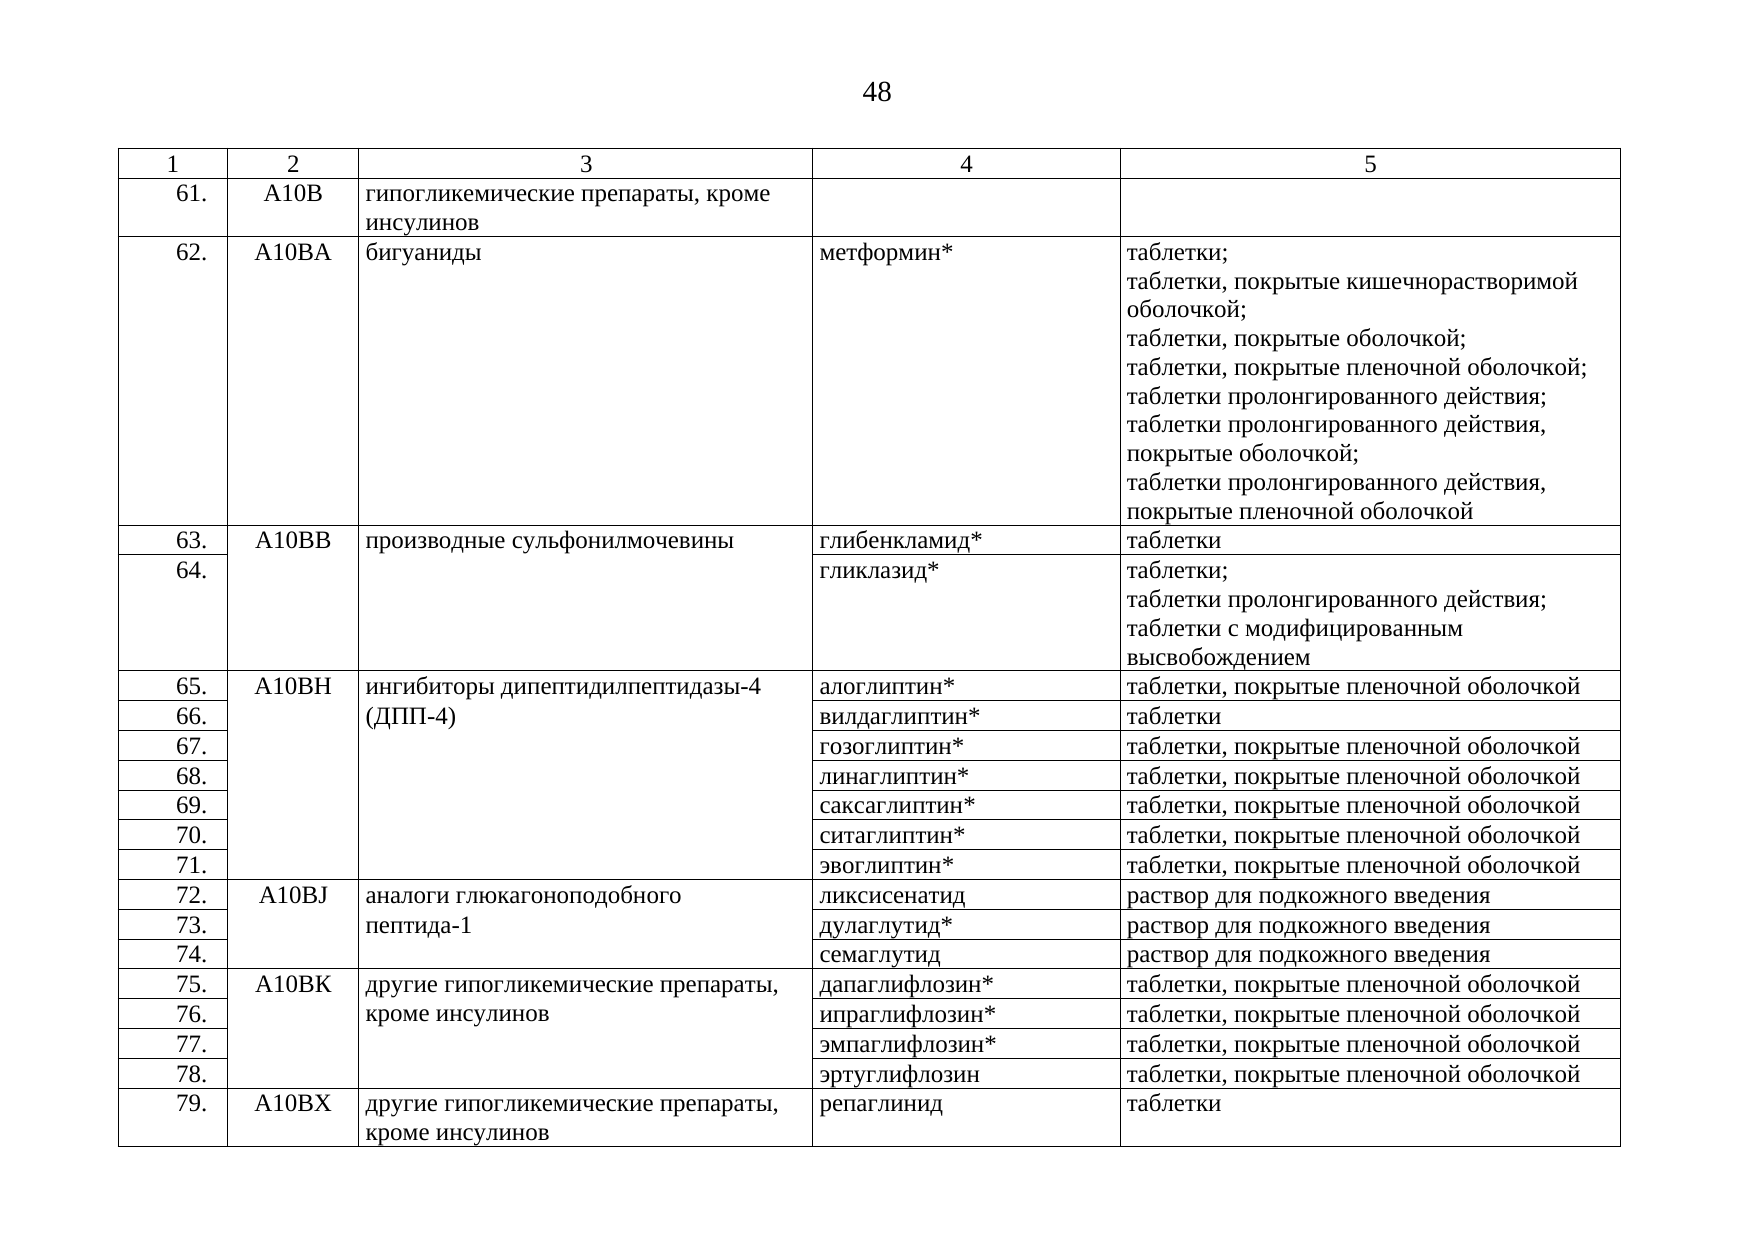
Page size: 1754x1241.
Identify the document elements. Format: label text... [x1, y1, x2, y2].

table_cell саксаглиптин* [813, 791, 1120, 819]
table_cell [359, 760, 812, 789]
table_cell таблетки, покрытые пленочной оболочкой [1121, 761, 1620, 789]
table_cell [228, 730, 358, 760]
table_cell таблетки; таблетки, покрытые кишечнорастворимой оболочкой; таблетки, покрытые оболочкой; таблетки, покрытые пленочной оболочкой; таблетки пролонгированного действия; таблетки пролонгированного действия, покрытые оболочкой; таблетки пролонгированного действия, покрытые пленочной оболочкой [1121, 237, 1620, 524]
table_cell другие гипогликемические препараты, кроме инсулинов [359, 969, 812, 1058]
table_cell гозоглиптин* [813, 731, 1120, 760]
table_cell дулаглутид* [813, 910, 1120, 938]
table_cell ликсисенатид [813, 880, 1120, 909]
table_cell аналоги глюкагоноподобного [359, 880, 812, 909]
table_cell [119, 999, 227, 1028]
table_cell таблетки [1121, 701, 1620, 730]
table_cell бигуаниды [359, 237, 812, 524]
table_cell A10BH [228, 671, 358, 700]
table_cell [119, 555, 227, 670]
table_cell [119, 671, 227, 700]
table_cell [119, 701, 227, 730]
table_cell вилдаглиптин* [813, 701, 1120, 730]
table_cell раствор для подкожного введения [1121, 880, 1620, 909]
table_cell эвоглиптин* [813, 850, 1120, 879]
table_cell раствор для подкожного введения [1121, 940, 1620, 968]
table_cell [1121, 179, 1620, 236]
table_cell [359, 849, 812, 879]
table_cell глибенкламид* [813, 526, 1120, 554]
table_cell [228, 760, 358, 789]
table_cell [228, 1028, 358, 1058]
table_cell A10BB [228, 526, 358, 670]
table_cell ингибиторы дипептидилпептидазы-4 [359, 671, 812, 700]
table_cell ипраглифлозин* [813, 999, 1120, 1028]
table_cell [359, 819, 812, 849]
table_cell [359, 790, 812, 819]
table_cell [359, 939, 812, 968]
table_cell дапаглифлозин* [813, 969, 1120, 998]
table_cell эмпаглифлозин* [813, 1029, 1120, 1058]
table_cell таблетки, покрытые пленочной оболочкой [1121, 999, 1620, 1028]
table_cell эртуглифлозин [813, 1059, 1120, 1087]
table_cell [119, 880, 227, 909]
table_header 5 [1121, 149, 1620, 177]
table_header 1 [119, 149, 227, 177]
table_cell [119, 910, 227, 938]
table_cell семаглутид [813, 940, 1120, 968]
table_cell A10BJ [228, 880, 358, 909]
table_cell A10BX [228, 1089, 358, 1146]
table_cell таблетки, покрытые пленочной оболочкой [1121, 969, 1620, 998]
table_cell [119, 850, 227, 879]
table_cell репаглинид [813, 1089, 1120, 1146]
table_header 3 [359, 149, 812, 177]
table_cell (ДПП-4) [359, 700, 812, 730]
table_cell A10BК [228, 969, 358, 998]
table_cell [359, 730, 812, 760]
table_cell [119, 526, 227, 554]
table_cell A10B [228, 179, 358, 236]
table_cell [228, 939, 358, 968]
table_cell таблетки, покрытые пленочной оболочкой [1121, 850, 1620, 879]
table_cell пептида-1 [359, 909, 812, 938]
table_cell [119, 731, 227, 760]
table_cell [119, 1059, 227, 1087]
table_cell A10BA [228, 237, 358, 524]
table_cell таблетки, покрытые пленочной оболочкой [1121, 820, 1620, 849]
table_cell другие гипогликемические препараты, кроме инсулинов [359, 1089, 812, 1146]
table_cell гликлазид* [813, 555, 1120, 670]
table_cell [119, 791, 227, 819]
table_cell таблетки, покрытые пленочной оболочкой [1121, 731, 1620, 760]
table_cell [119, 237, 227, 524]
table_cell [813, 179, 1120, 236]
table_header 4 [813, 149, 1120, 177]
table_cell [119, 1089, 227, 1146]
table_cell таблетки, покрытые пленочной оболочкой [1121, 1059, 1620, 1087]
table_header 2 [228, 149, 358, 177]
table_cell таблетки, покрытые пленочной оболочкой [1121, 791, 1620, 819]
table_cell [228, 998, 358, 1028]
table_cell [119, 969, 227, 998]
table_cell таблетки [1121, 526, 1620, 554]
table_cell [228, 790, 358, 819]
table_cell таблетки, покрытые пленочной оболочкой [1121, 1029, 1620, 1058]
table_cell [359, 1058, 812, 1087]
table_cell [228, 819, 358, 849]
table_cell [228, 849, 358, 879]
table_cell таблетки; таблетки пролонгированного действия; таблетки с модифицированным высвобождением [1121, 555, 1620, 670]
table_cell таблетки [1121, 1089, 1620, 1146]
table_cell алоглиптин* [813, 671, 1120, 700]
table_cell таблетки, покрытые пленочной оболочкой [1121, 671, 1620, 700]
table_cell ситаглиптин* [813, 820, 1120, 849]
table_cell [228, 1058, 358, 1087]
table_cell [119, 820, 227, 849]
table_cell [119, 761, 227, 789]
table_cell [119, 1029, 227, 1058]
table_cell гипогликемические препараты, кроме инсулинов [359, 179, 812, 236]
table_cell [228, 700, 358, 730]
table_cell линаглиптин* [813, 761, 1120, 789]
table_cell [119, 179, 227, 236]
table_cell раствор для подкожного введения [1121, 910, 1620, 938]
table_cell [228, 909, 358, 938]
table_cell [119, 940, 227, 968]
table_cell производные сульфонилмочевины [359, 526, 812, 670]
table_cell метформин* [813, 237, 1120, 524]
